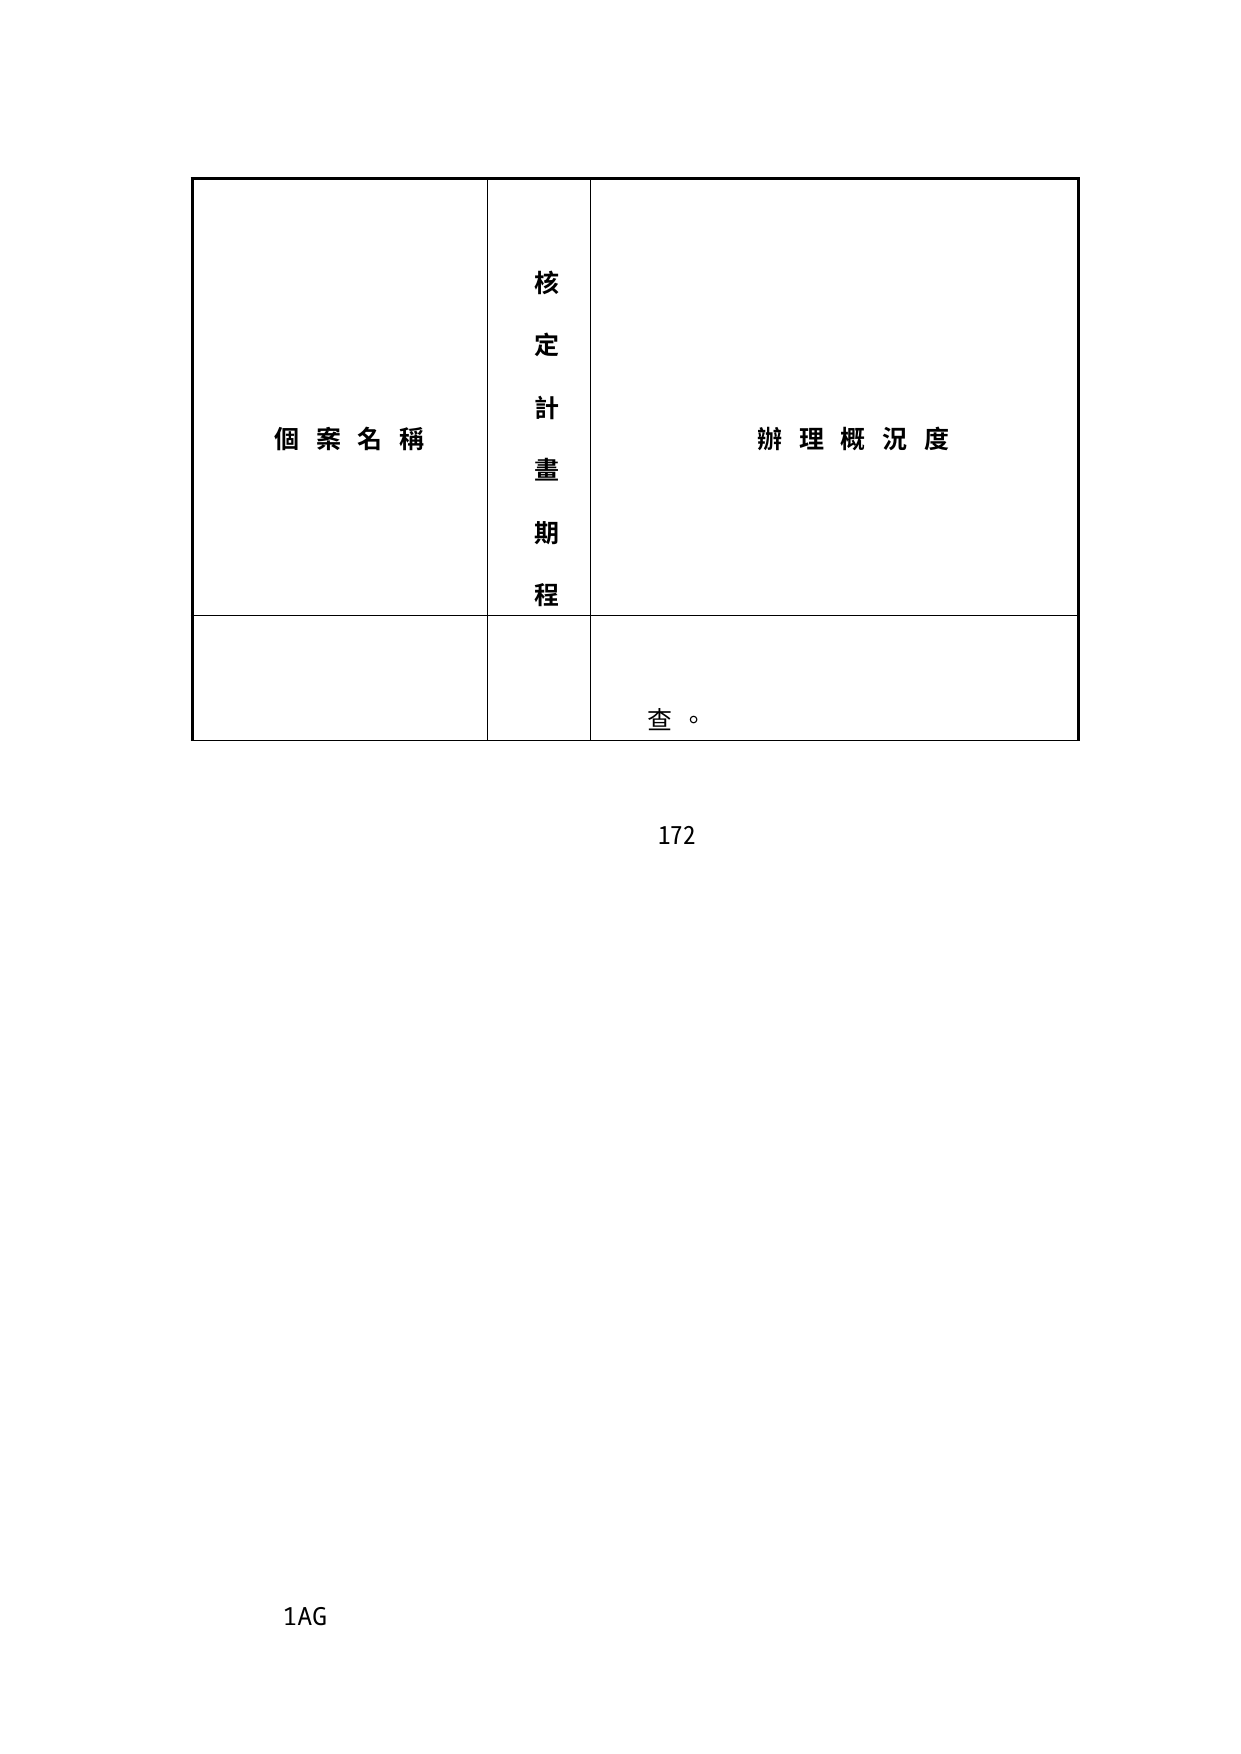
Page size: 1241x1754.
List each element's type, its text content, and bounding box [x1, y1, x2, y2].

table_cell [488, 616, 590, 740]
table_cell [194, 616, 487, 740]
table_cell 查。 [591, 616, 1077, 740]
table_header 個案名稱 [194, 180, 487, 615]
table_header 辦理概況度 [591, 180, 1077, 615]
table_header 核定計畫期程 [488, 180, 590, 615]
